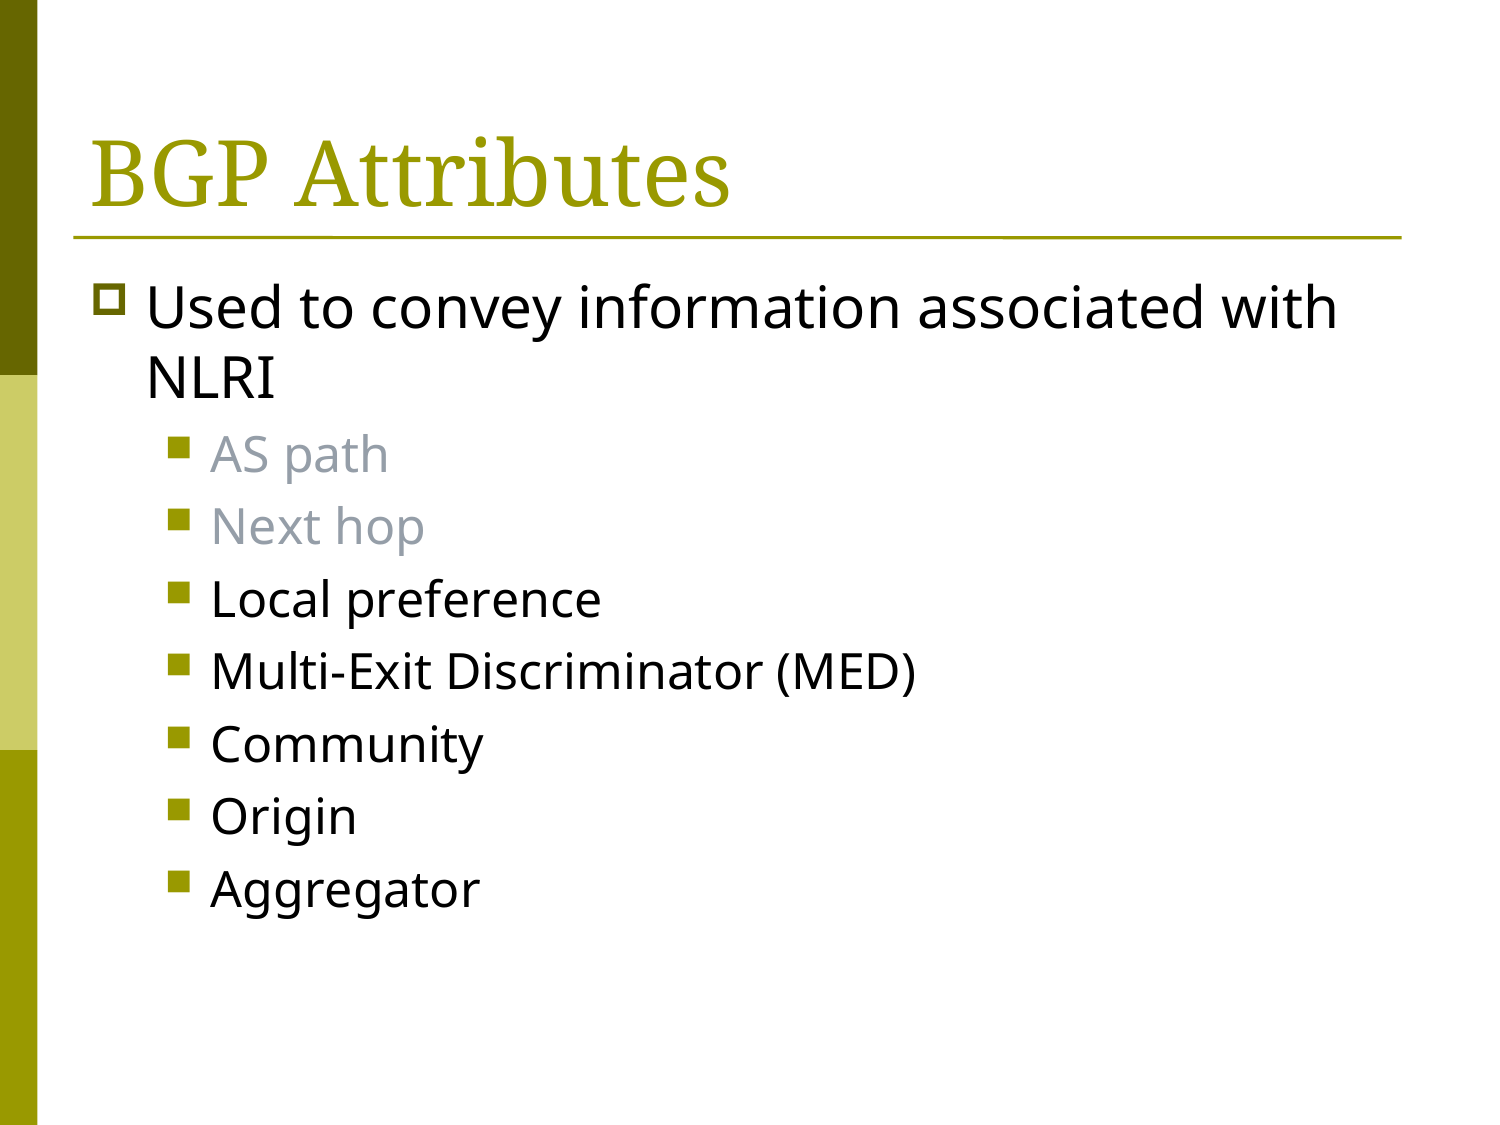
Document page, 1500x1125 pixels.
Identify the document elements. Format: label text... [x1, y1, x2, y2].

title BGP Attributes [75, 45, 1426, 233]
list Used to convey information associated with NLRI AS path Next hop Local preference Multi-Exit Discriminator (MED) Community Origin Aggregator [75, 262, 1426, 1006]
